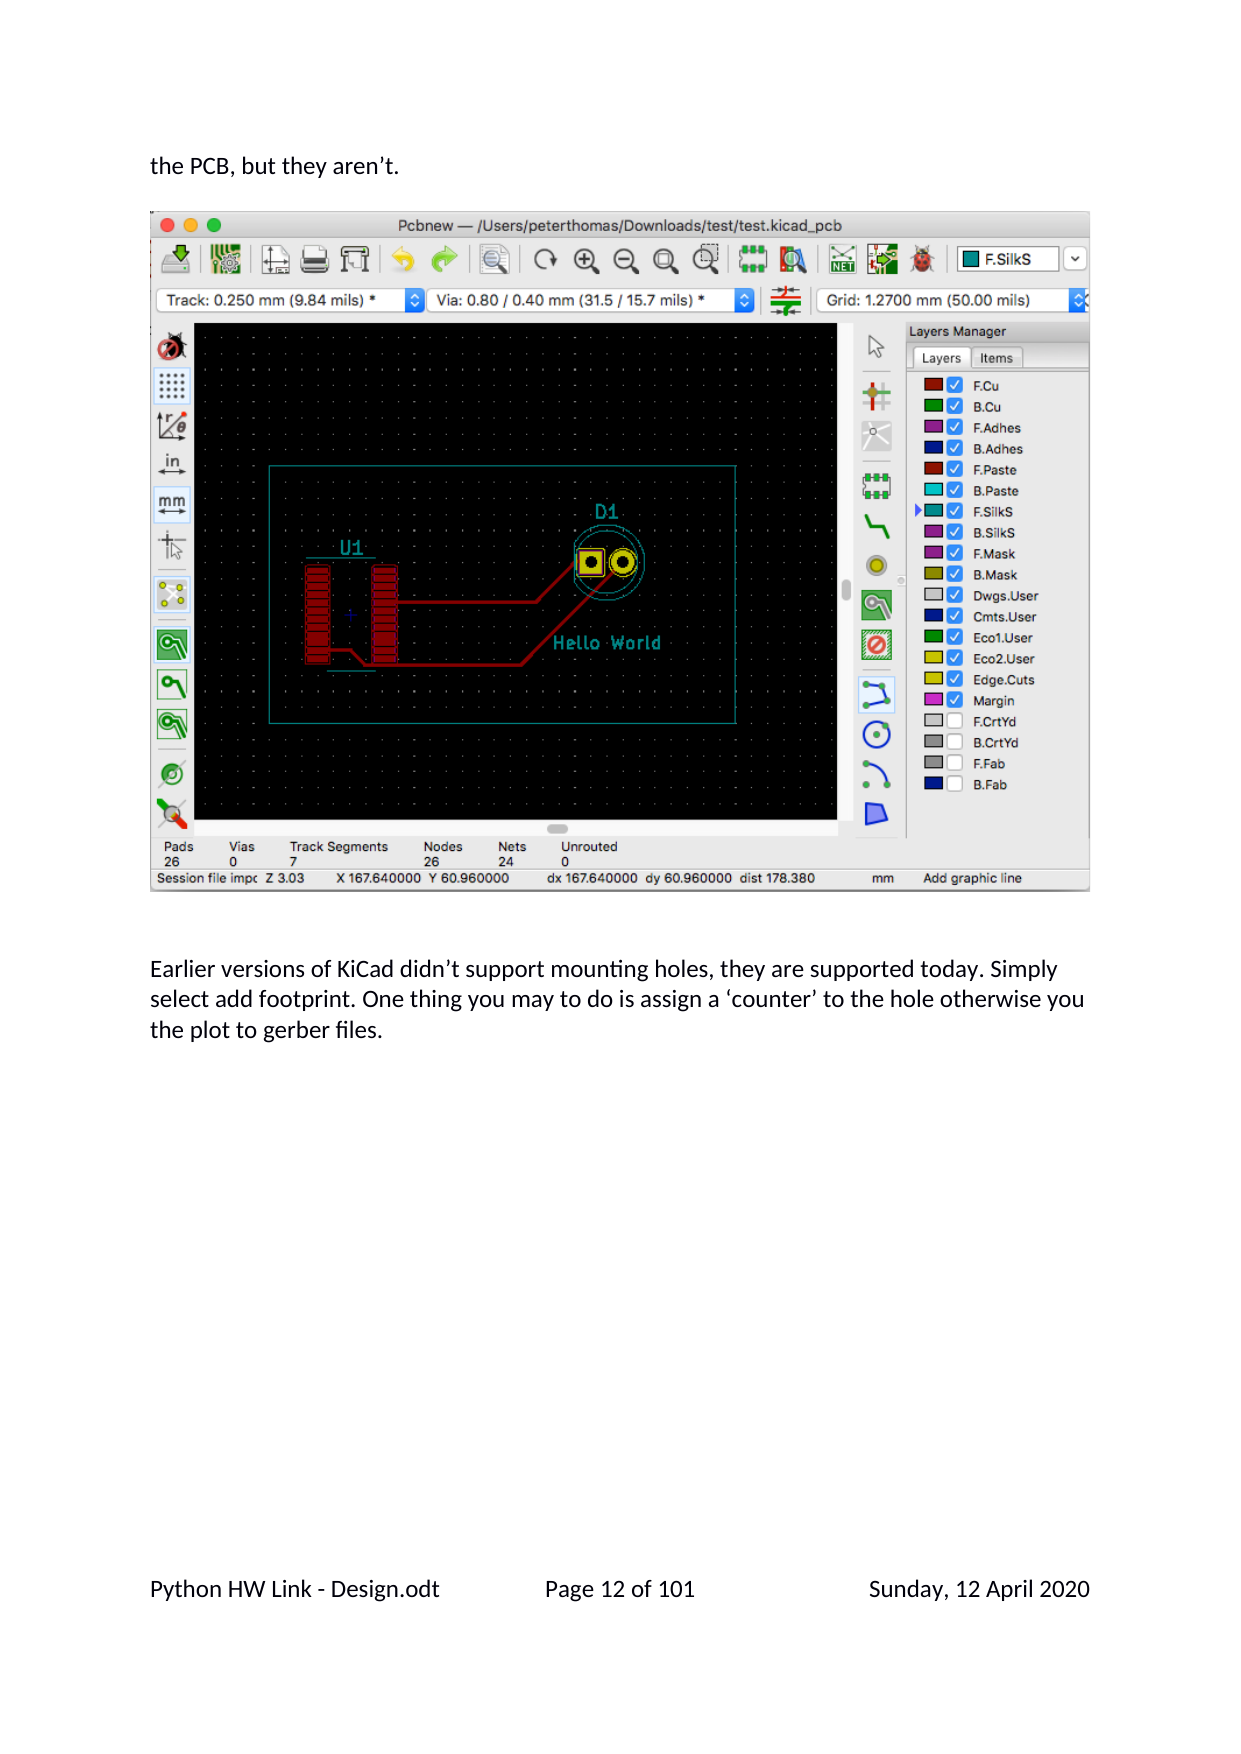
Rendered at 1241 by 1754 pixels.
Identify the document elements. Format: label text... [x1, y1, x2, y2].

text the PCB, but they aren’t. [150, 150, 1090, 181]
picture [150, 211, 1091, 892]
text Earlier versions of KiCad didn’t support mounting holes, they are supported today. Simply select add footprint. One thing you may to do is assign a ‘counter’ to the hole otherwise you the plot to gerber files. [150, 953, 1090, 1044]
